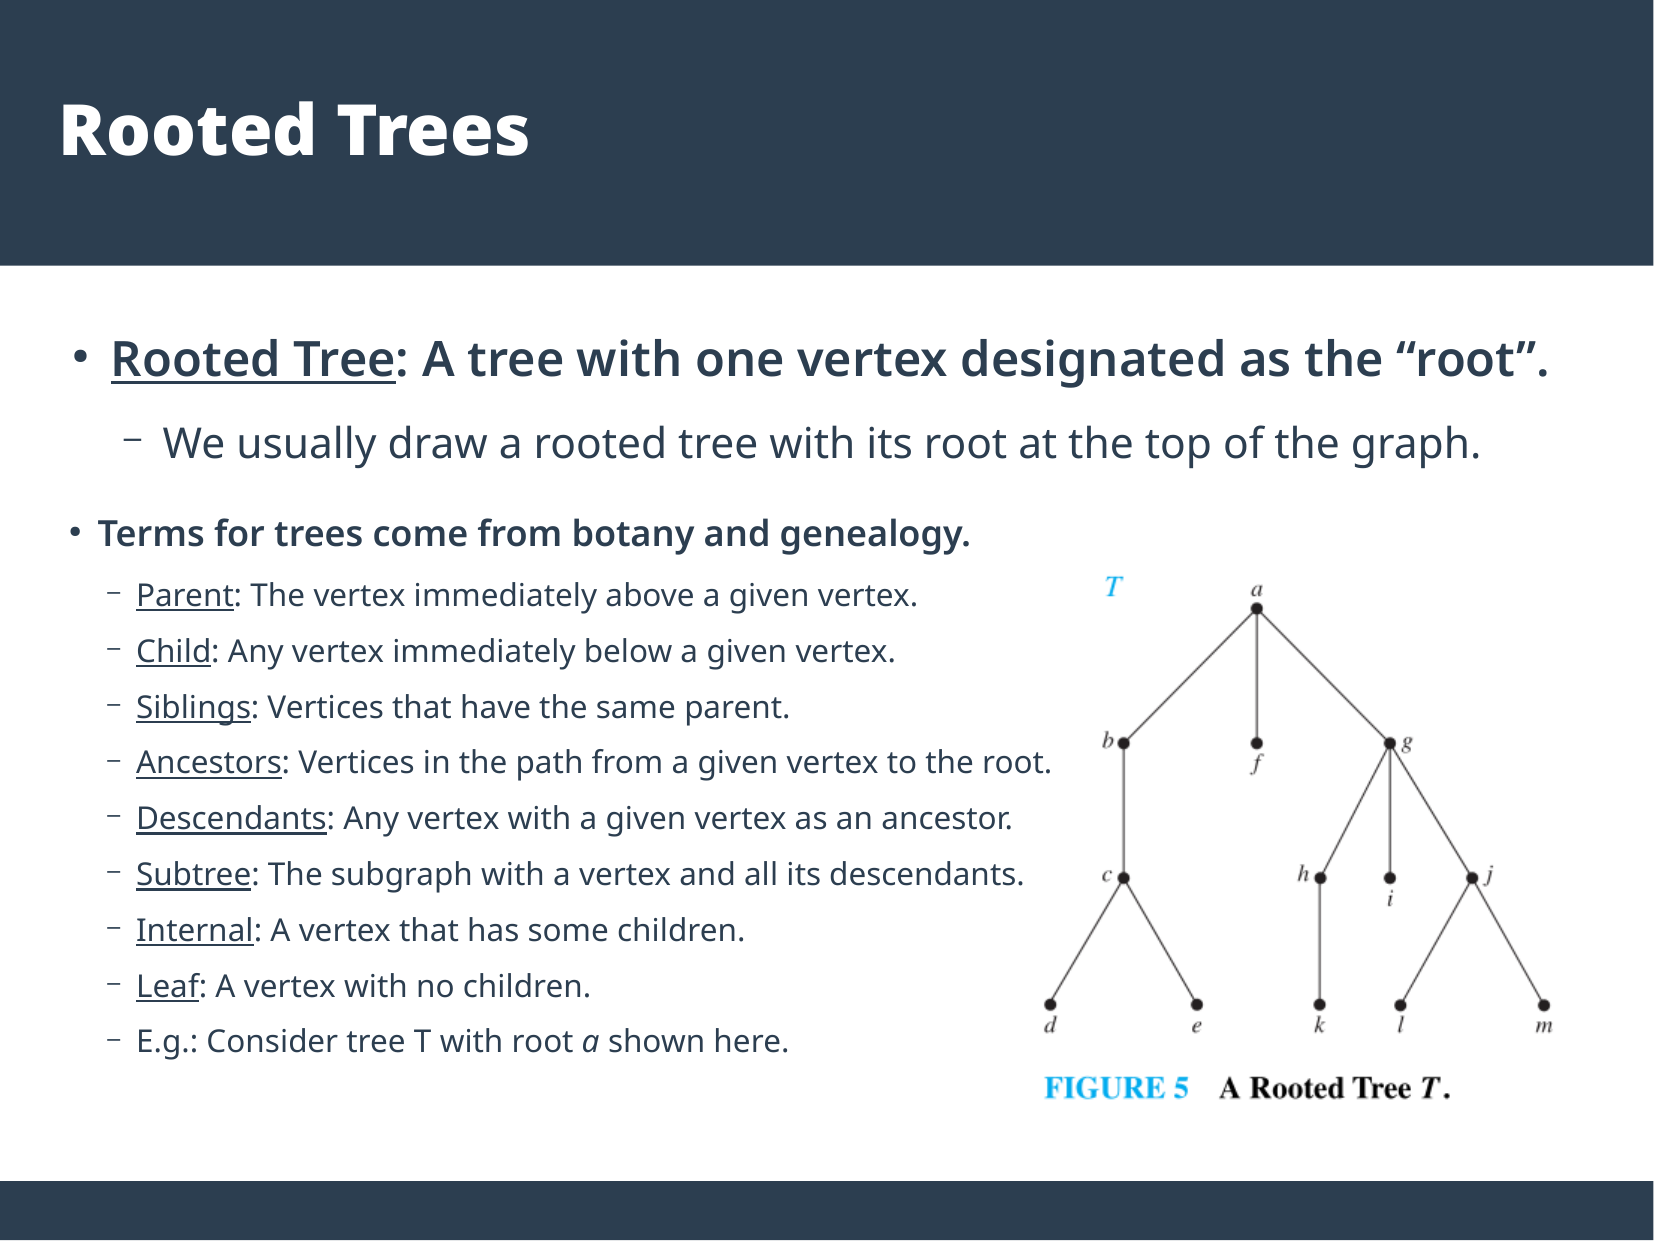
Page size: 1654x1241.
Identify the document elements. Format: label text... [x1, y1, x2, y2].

title Rooted Trees [59, 49, 1595, 207]
picture [1013, 547, 1583, 1131]
list Rooted Tree: A tree with one vertex designated as the “root”. We usually draw a rooted tree with its root at the top of the graph. [59, 324, 1595, 526]
list Terms for trees come from botany and genealogy. Parent: The vertex immediately above a given vertex. Child: Any vertex immediately below a given vertex. Siblings: Vertices that have the same parent. Ancestors: Vertices in the path from a given vertex to the root. Descendants: Any vertex with a given vertex as an ancestor. Subtree: The subgraph with a vertex and all its descendants. Internal: A vertex that has some children. Leaf: A vertex with no children. E.g.: Consider tree T with root a shown here. [59, 507, 1066, 1099]
